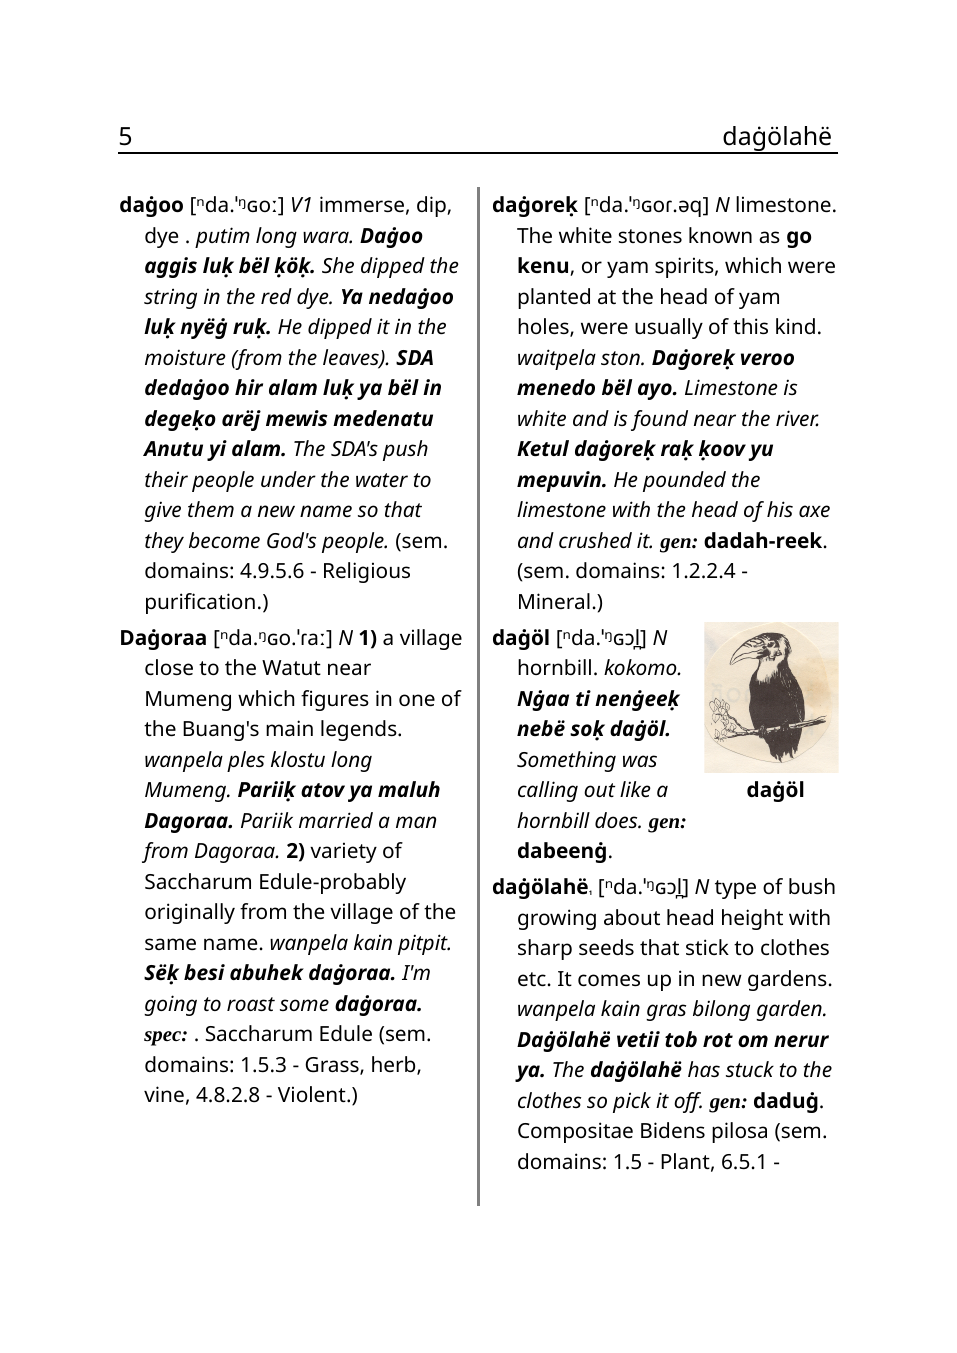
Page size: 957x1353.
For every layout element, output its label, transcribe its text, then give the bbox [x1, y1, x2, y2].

text daġoreḳ [ⁿda.ˈᵑɢoɾ.əq] N limestone. The white stones known as go kenu, or yam spirits, which were planted at the head of yam holes, were usually of this kind. waitpela ston. Daġoreḳ veroo menedo bël ayo. Limestone is white and is found near the river. Ketul daġoreḳ raḳ ḳoov yu mepuvin. He pounded the limestone with the head of his axe and crushed it. gen: dadah-reek. (sem. domains: 1.2.2.4 - Mineral.) [492, 188, 837, 619]
text daġöl [714, 773, 837, 807]
text Daġoraa [ⁿda.ᵑɢo.ˈɾaː] N 1) a village close to the Watut near Mumeng which figures in one of the Buang's main legends. wanpela ples klostu long Mumeng. Pariiḳ atov ya maluh Dagoraa. Pariik married a man from Dagoraa. 2) variety of Saccharum Edule-probably originally from the village of the same name. wanpela kain pitpit. Sëḳ besi abuhek daġoraa. I'm going to roast some daġoraa. spec: . Saccharum Edule (sem. domains: 1.5.3 - Grass, herb, vine, 4.8.2.8 - Violent.) [119, 619, 465, 1113]
text daġöl [ⁿda.ˈᵑɢɔl̪] N hornbill. kokomo. Nġaa ti nenġeeḳ nebë soḳ daġöl. Something was calling out like a hornbill does. gen: dabeenġ. [492, 619, 837, 869]
picture [704, 622, 839, 773]
text daġölahë1 [ⁿda.ˈᵑɢɔl̪] N type of bush growing about head height with sharp seeds that stick to clothes etc. It comes up in new gardens. wanpela kain gras bilong garden. Daġölahë vetii tob rot om nerur ya. The daġölahë has stuck to the clothes so pick it off. gen: daduġ. Compositae Bidens pilosa (sem. domains: 1.5 - Plant, 6.5.1 [492, 869, 837, 1179]
text daġoo [ⁿda.ˈᵑɢoː] V1 immerse, dip, dye . putim long wara. Daġoo aggis luḳ bël ḳöḳ. She dipped the string in the red dye. Ya nedaġoo luḳ nyëġ ruḳ. He dipped it in the moisture (from the leaves). SDA dedaġoo hir alam luḳ ya bël in degeḳo arëj mewis medenatu Anutu yi alam. The SDA's push their people under the water to give them a new name so that they become God's people. (sem. domains: 4.9.5.6 - Religious purification.) [119, 188, 465, 619]
